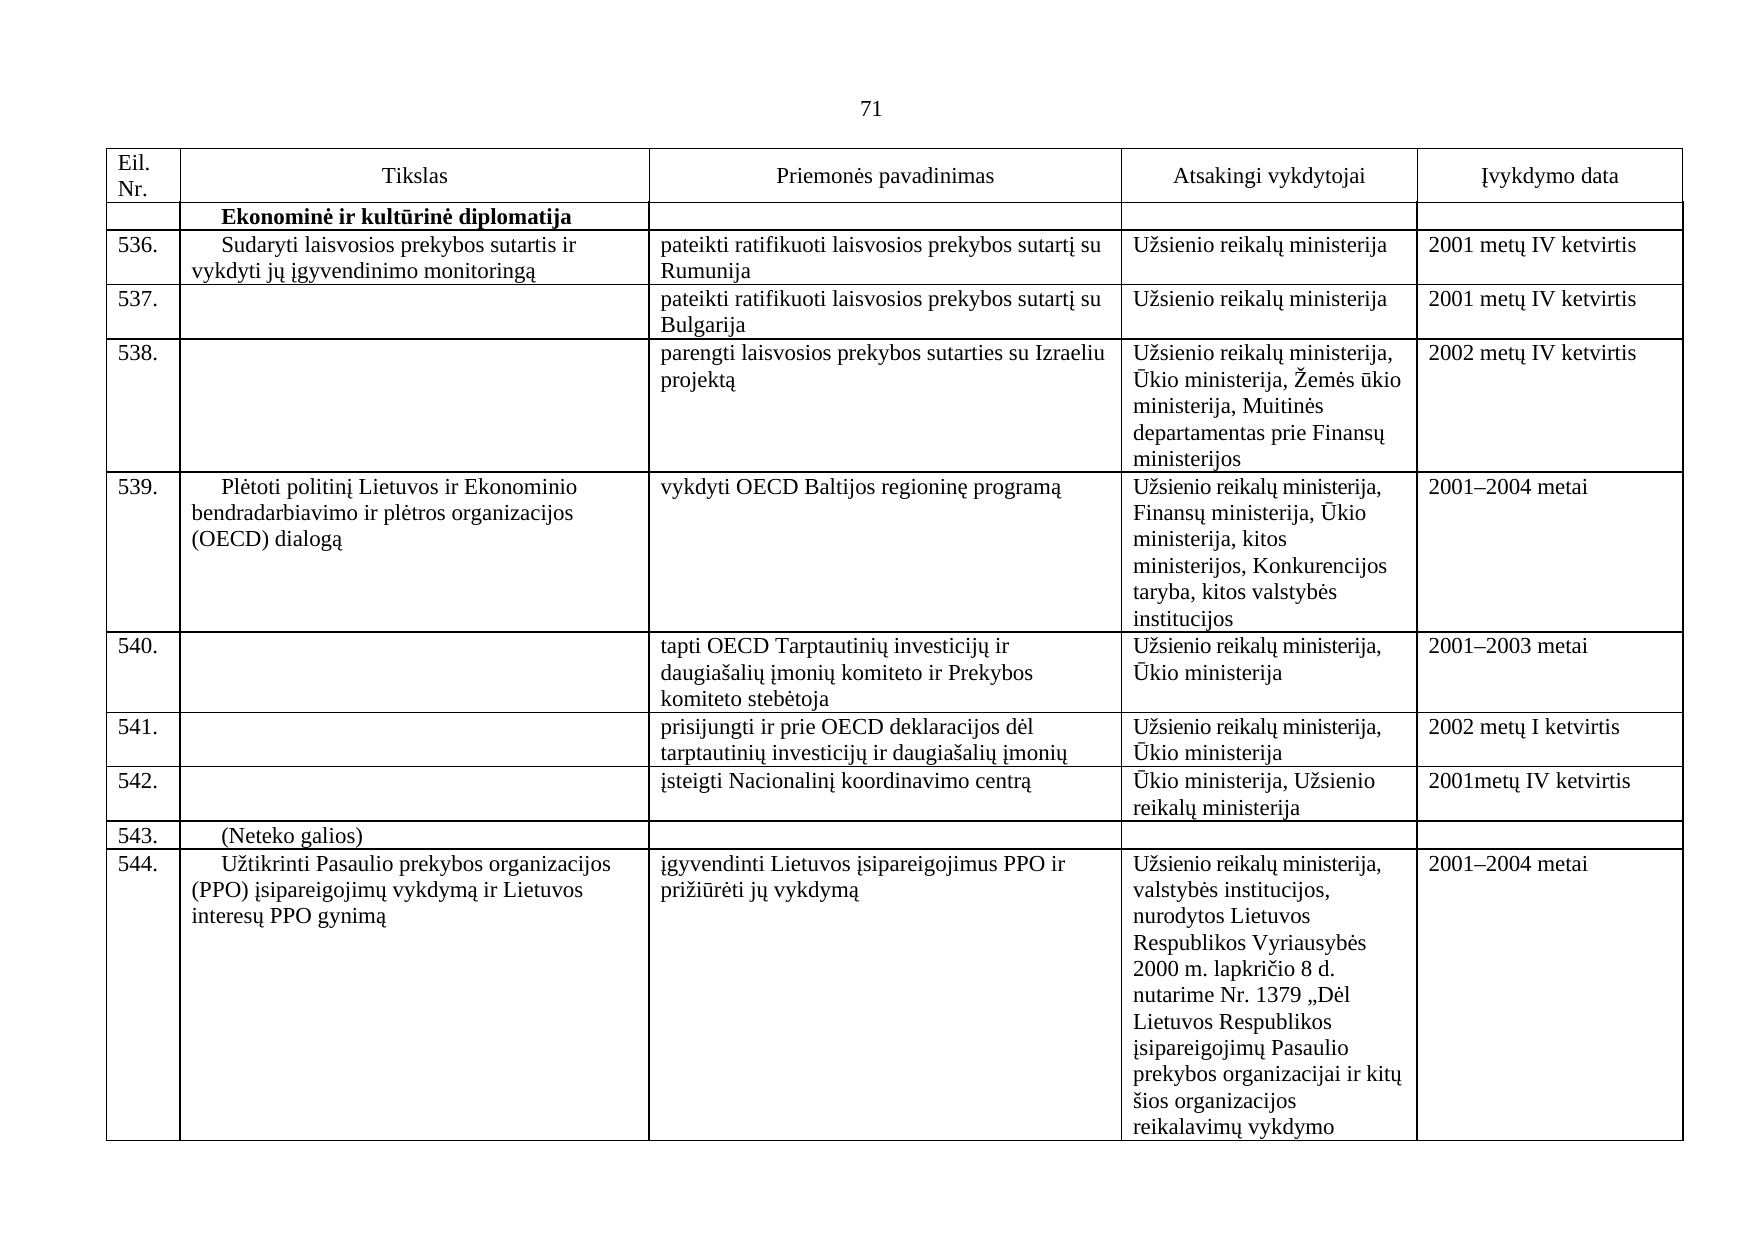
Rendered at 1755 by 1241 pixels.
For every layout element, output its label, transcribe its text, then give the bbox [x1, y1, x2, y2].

table_cell 2001–2004 metai [1418, 473, 1682, 631]
table_cell Užsienio reikalų ministerija, Ūkio ministerija, Žemės ūkio ministerija, Muitinės departamentas prie Finansų ministerijos [1122, 340, 1416, 471]
table_cell Užsienio reikalų ministerija [1122, 231, 1416, 284]
table_cell [107, 850, 179, 1139]
table_cell [107, 285, 179, 338]
table_cell 2001 metų IV ketvirtis [1418, 231, 1682, 284]
table_cell (Neteko galios) [181, 822, 648, 848]
table_cell Ekonominė ir kultūrinė diplomatija [181, 203, 648, 229]
table_cell [1418, 822, 1682, 848]
table_cell [181, 285, 648, 338]
table_cell 2001metų IV ketvirtis [1418, 767, 1682, 820]
table_cell vykdyti OECD Baltijos regioninę programą [650, 473, 1121, 631]
table_cell [107, 713, 179, 766]
table_cell Užsienio reikalų ministerija, valstybės institucijos, nurodytos Lietuvos Respublikos Vyriausybės 2000 m. lapkričio 8 d. nutarime Nr. 1379 „Dėl Lietuvos Respublikos įsipareigojimų Pasaulio prekybos organizacijai ir kitų šios organizacijos reikalavimų vykdymo [1122, 850, 1416, 1139]
table_header Atsakingi vykdytojai [1122, 149, 1417, 201]
table_cell 2001 metų IV ketvirtis [1418, 285, 1682, 338]
table_cell Sudaryti laisvosios prekybos sutartis ir vykdyti jų įgyvendinimo monitoringą [181, 231, 648, 284]
table_cell [107, 473, 179, 631]
table_header Eil. Nr. [107, 149, 180, 201]
table_cell Užsienio reikalų ministerija [1122, 285, 1416, 338]
table_cell tapti OECD Tarptautinių investicijų ir daugiašalių įmonių komiteto ir Prekybos komiteto stebėtoja [650, 633, 1121, 712]
table_cell [181, 713, 648, 766]
table_cell Ūkio ministerija, Užsienio reikalų ministerija [1122, 767, 1416, 820]
table_cell [1122, 203, 1416, 229]
table_cell 2002 metų IV ketvirtis [1418, 340, 1682, 471]
table_cell [181, 340, 648, 471]
table_cell [181, 633, 648, 712]
table_cell [107, 822, 179, 848]
table_cell [1122, 822, 1416, 848]
table_header Priemonės pavadinimas [650, 149, 1121, 201]
table_cell įgyvendinti Lietuvos įsipareigojimus PPO ir prižiūrėti jų vykdymą [650, 850, 1121, 1139]
table_cell [650, 822, 1121, 848]
table_cell [107, 340, 179, 471]
table_cell Užsienio reikalų ministerija, Ūkio ministerija [1122, 713, 1416, 766]
table_header Įvykdymo data [1418, 149, 1682, 201]
table_cell 2002 metų I ketvirtis [1418, 713, 1682, 766]
table_cell Užtikrinti Pasaulio prekybos organizacijos (PPO) įsipareigojimų vykdymą ir Lietuvos interesų PPO gynimą [181, 850, 648, 1139]
table_cell pateikti ratifikuoti laisvosios prekybos sutartį su Rumunija [650, 231, 1121, 284]
table_cell Užsienio reikalų ministerija, Ūkio ministerija [1122, 633, 1416, 712]
table_cell [107, 231, 179, 284]
table_cell 2001–2004 metai [1418, 850, 1682, 1139]
table_cell [1418, 203, 1682, 229]
table_cell Plėtoti politinį Lietuvos ir Ekonominio bendradarbiavimo ir plėtros organizacijos (OECD) dialogą [181, 473, 648, 631]
table_cell parengti laisvosios prekybos sutarties su Izraeliu projektą [650, 340, 1121, 471]
table_cell [650, 203, 1121, 229]
table_cell [107, 767, 179, 820]
table_cell [107, 633, 179, 712]
table_cell įsteigti Nacionalinį koordinavimo centrą [650, 767, 1121, 820]
table_cell [107, 203, 179, 229]
table_cell pateikti ratifikuoti laisvosios prekybos sutartį su Bulgarija [650, 285, 1121, 338]
table_cell prisijungti ir prie OECD deklaracijos dėl tarptautinių investicijų ir daugiašalių įmonių [650, 713, 1121, 766]
table_cell Užsienio reikalų ministerija, Finansų ministerija, Ūkio ministerija, kitos ministerijos, Konkurencijos taryba, kitos valstybės institucijos [1122, 473, 1416, 631]
table_cell [181, 767, 648, 820]
table_cell 2001–2003 metai [1418, 633, 1682, 712]
table_header Tikslas [181, 149, 649, 201]
